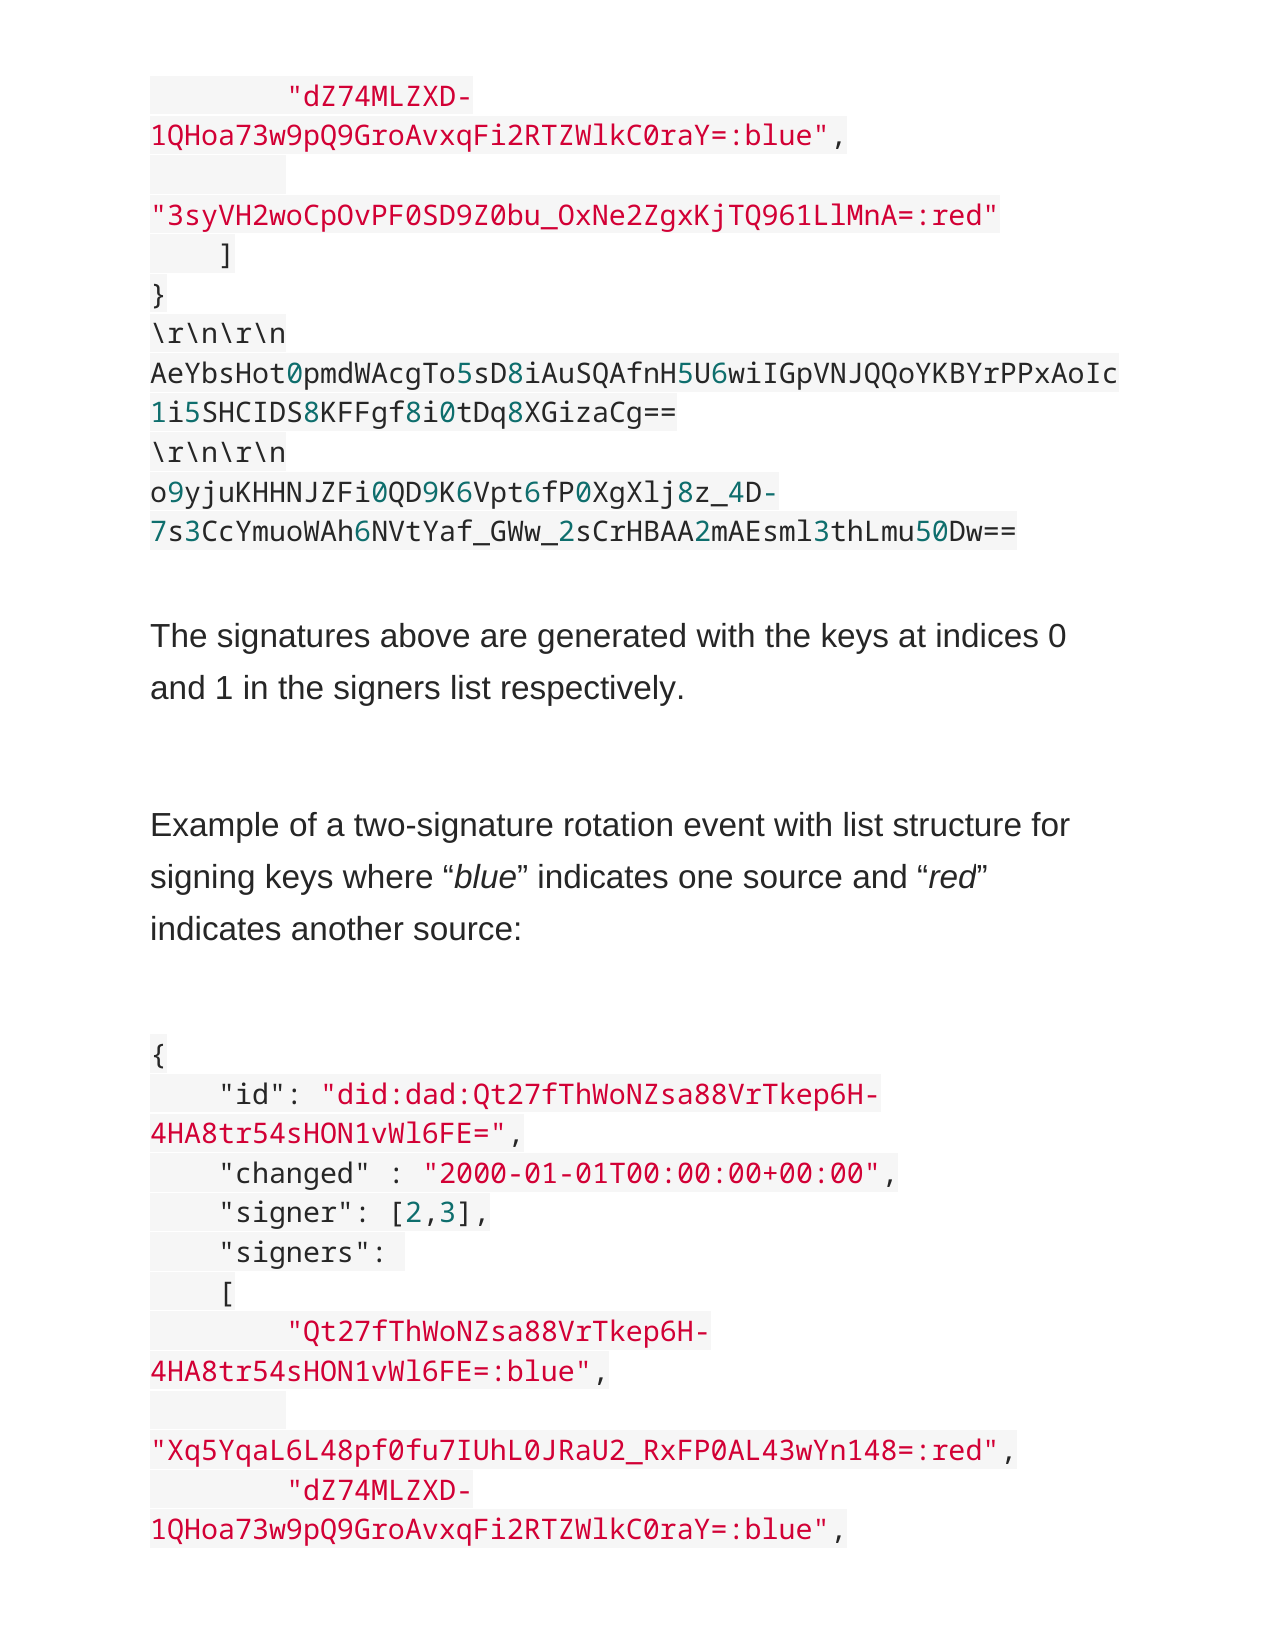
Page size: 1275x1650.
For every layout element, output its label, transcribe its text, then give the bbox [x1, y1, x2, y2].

text [ [150, 1271, 1125, 1310]
text The signatures above are generated with the keys at indices 0 and 1 in the signers list respectively. [150, 602, 1125, 706]
text AeYbsHot0pmdWAcgTo5sD8iAuSQAfnH5U6wiIGpVNJQQoYKBYrPPxAoIc1i5SHCIDS8KFFgf8i0tDq8XGizaCg== [150, 352, 1125, 431]
text "id": "did:dad:Qt27fThWoNZsa88VrTkep6H-4HA8tr54sHON1vWl6FE=", [150, 1073, 1125, 1152]
text { [150, 1033, 1125, 1073]
text "Qt27fThWoNZsa88VrTkep6H-4HA8tr54sHON1vWl6FE=:blue", [150, 1310, 1125, 1389]
text "Xq5YqaL6L48pf0fu7IUhL0JRaU2_RxFP0AL43wYn148=:red", [150, 1389, 1125, 1469]
text "signers": [150, 1231, 1125, 1271]
text "3syVH2woCpOvPF0SD9Z0bu_OxNe2ZgxKjTQ961LlMnA=:red" [150, 154, 1125, 233]
text "dZ74MLZXD-1QHoa73w9pQ9GroAvxqFi2RTZWlkC0raY=:blue", [150, 75, 1125, 154]
text Example of a two-signature rotation event with list structure for signing keys where “blue” indicates one source and “red” indicates another source: [150, 792, 1125, 948]
text o9yjuKHHNJZFi0QD9K6Vpt6fP0XgXlj8z_4D-7s3CcYmuoWAh6NVtYaf_GWw_2sCrHBAA2mAEsml3thLmu50Dw== [150, 471, 1125, 550]
text "changed" : "2000-01-01T00:00:00+00:00", [150, 1152, 1125, 1192]
text \r\n\r\n [150, 431, 1125, 471]
text \r\n\r\n [150, 312, 1125, 352]
text "signer": [2,3], [150, 1192, 1125, 1231]
text } [150, 273, 1125, 312]
text ] [150, 233, 1125, 273]
text "dZ74MLZXD-1QHoa73w9pQ9GroAvxqFi2RTZWlkC0raY=:blue", [150, 1469, 1125, 1548]
